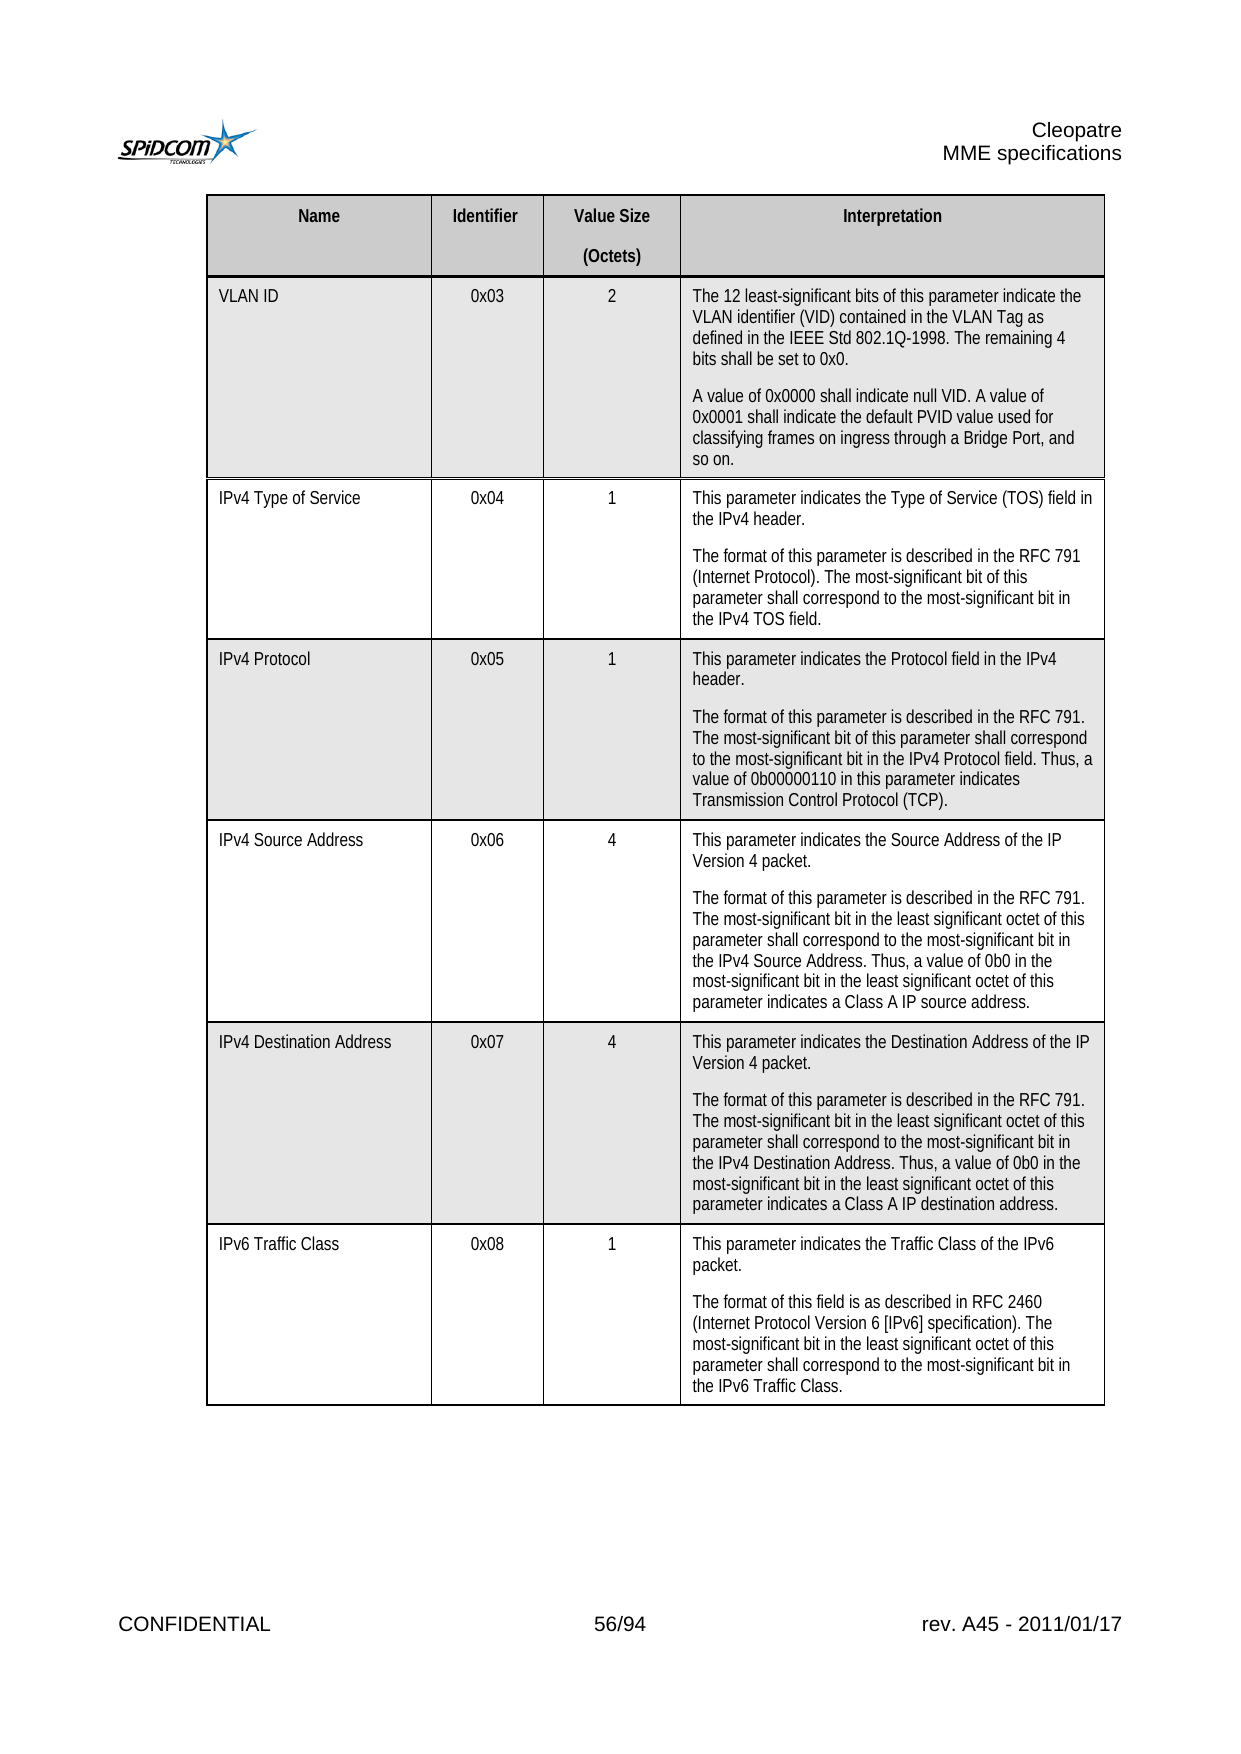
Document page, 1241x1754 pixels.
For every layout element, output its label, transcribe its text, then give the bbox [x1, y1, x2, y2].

picture [117, 118, 258, 165]
table_cell 0x08 [432, 1225, 543, 1404]
table_cell 1 [544, 480, 680, 638]
table_cell 0x07 [432, 1023, 543, 1223]
table_cell 0x04 [432, 480, 543, 638]
table_cell The 12 least-significant bits of this parameter indicate the VLAN identifier (VID) contained in the VLAN Tag as defined in the IEEE Std 802.1Q-1998. The remaining 4 bits shall be set to 0x0. A value of 0x0000 shall indicate null VID. A value of 0x0001 shall indicate the default PVID value used for classifying frames on ingress through a Bridge Port, and so on. [681, 278, 1104, 477]
table_cell 0x06 [432, 821, 543, 1021]
table_header Value Size (Octets) [544, 196, 680, 275]
table_cell 2 [544, 278, 680, 477]
table_cell 1 [544, 640, 680, 819]
table_cell This parameter indicates the Source Address of the IP Version 4 packet. The format of this parameter is described in the RFC 791. The most-significant bit in the least significant octet of this parameter shall correspond to the most-significant bit in the IPv4 Source Address. Thus, a value of 0b0 in the most-significant bit in the least significant octet of this parameter indicates a Class A IP source address. [681, 821, 1104, 1021]
table_cell IPv4 Source Address [208, 821, 431, 1021]
table_cell This parameter indicates the Type of Service (TOS) field in the IPv4 header. The format of this parameter is described in the RFC 791 (Internet Protocol). The most-significant bit of this parameter shall correspond to the most-significant bit in the IPv4 TOS field. [681, 480, 1104, 638]
table_cell IPv4 Destination Address [208, 1023, 431, 1223]
table_cell This parameter indicates the Destination Address of the IP Version 4 packet. The format of this parameter is described in the RFC 791. The most-significant bit in the least significant octet of this parameter shall correspond to the most-significant bit in the IPv4 Destination Address. Thus, a value of 0b0 in the most-significant bit in the least significant octet of this parameter indicates a Class A IP destination address. [681, 1023, 1104, 1223]
table_header Interpretation [681, 196, 1104, 275]
table_cell 4 [544, 821, 680, 1021]
table_cell This parameter indicates the Protocol field in the IPv4 header. The format of this parameter is described in the RFC 791. The most-significant bit of this parameter shall correspond to the most-significant bit in the IPv4 Protocol field. Thus, a value of 0b00000110 in this parameter indicates Transmission Control Protocol (TCP). [681, 640, 1104, 819]
table_cell IPv4 Protocol [208, 640, 431, 819]
table_cell This parameter indicates the Traffic Class of the IPv6 packet. The format of this field is as described in RFC 2460 (Internet Protocol Version 6 [IPv6] specification). The most-significant bit in the least significant octet of this parameter shall correspond to the most-significant bit in the IPv6 Traffic Class. [681, 1225, 1104, 1404]
table_header Identifier [432, 196, 543, 275]
table_header Name [208, 196, 431, 275]
table_cell 0x03 [432, 278, 543, 477]
table_cell IPv6 Traffic Class [208, 1225, 431, 1404]
table_cell VLAN ID [208, 278, 431, 477]
table_cell IPv4 Type of Service [208, 480, 431, 638]
table_cell 0x05 [432, 640, 543, 819]
table_cell 4 [544, 1023, 680, 1223]
table_cell 1 [544, 1225, 680, 1404]
